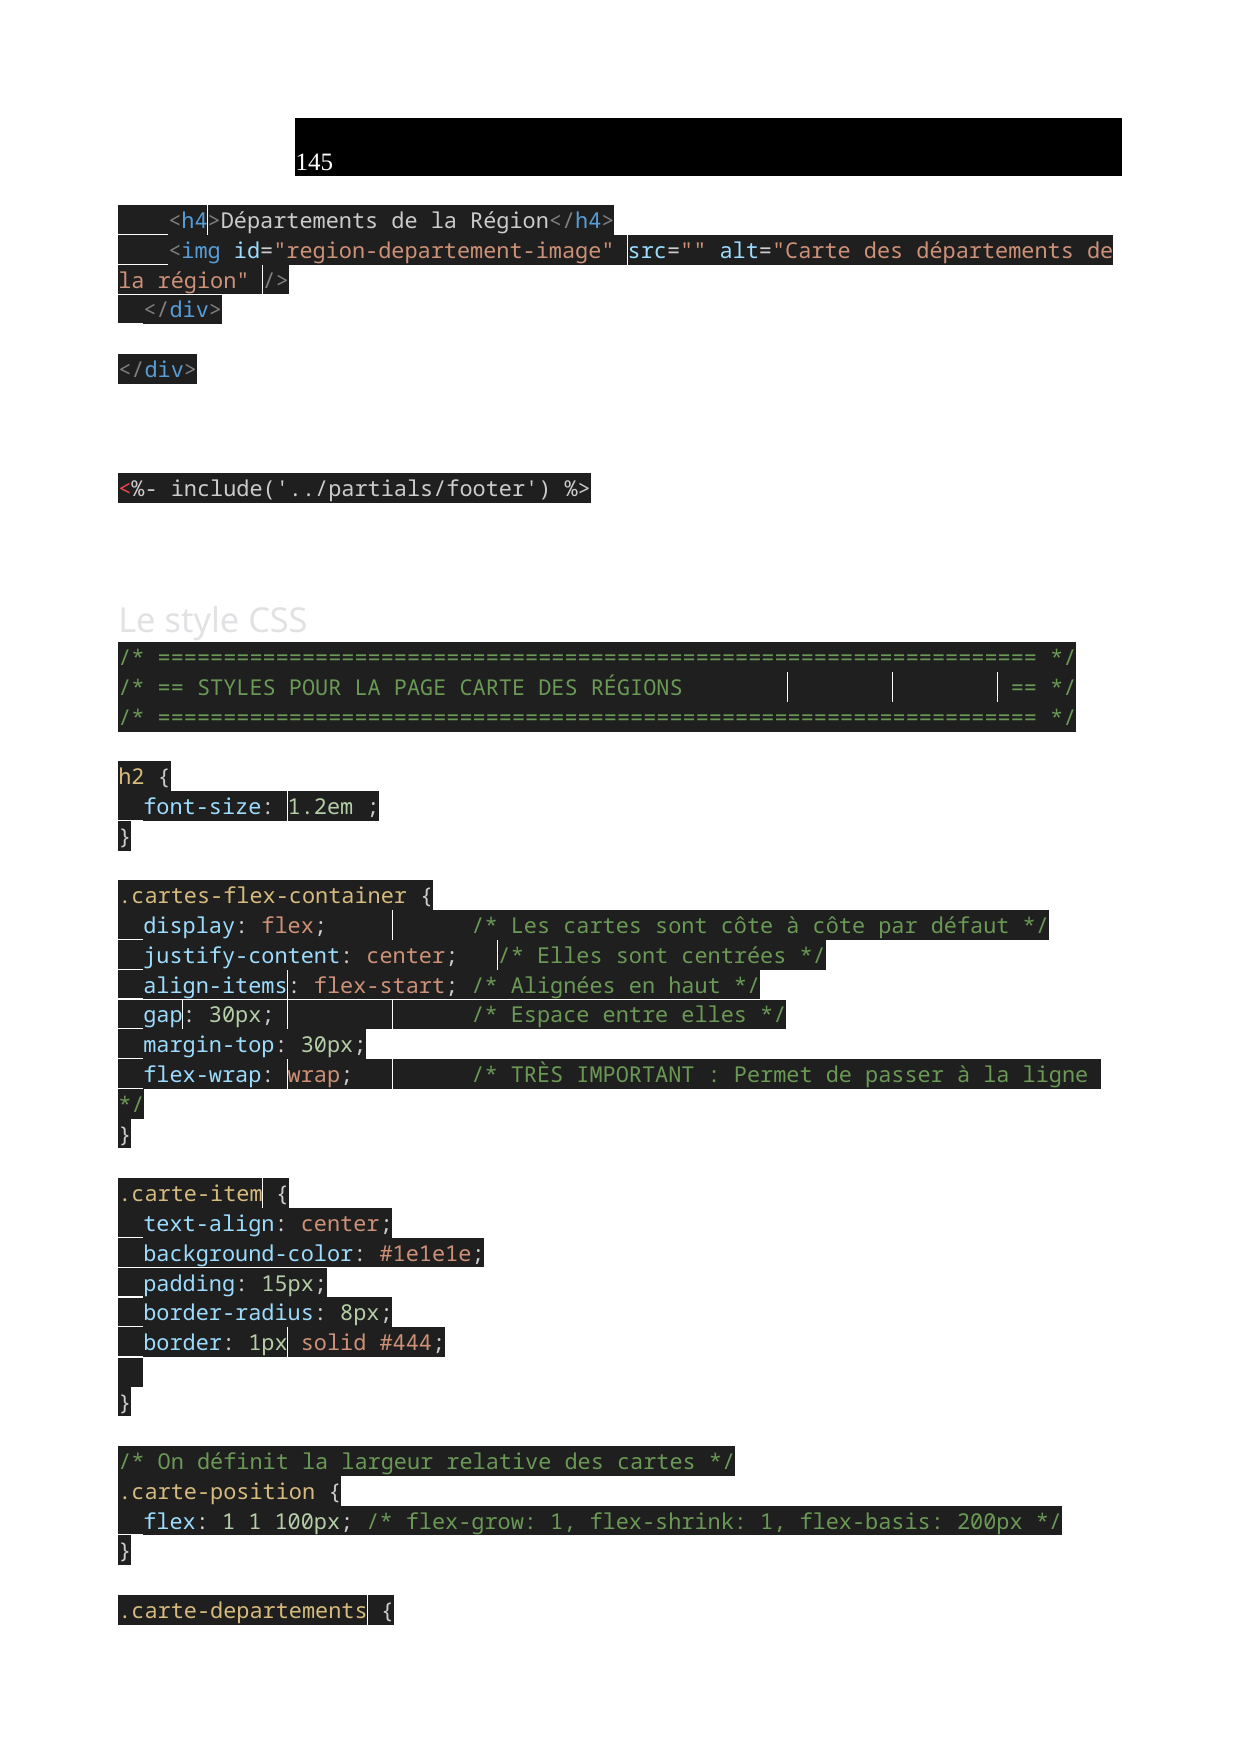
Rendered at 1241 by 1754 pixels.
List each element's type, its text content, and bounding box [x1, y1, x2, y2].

subtitle Le style CSS [118, 595, 1122, 642]
text padding: 15px; [118, 1267, 1122, 1297]
text } [118, 1387, 1122, 1416]
text background-color: #1e1e1e; [118, 1238, 1122, 1267]
text h2 { [118, 761, 1122, 791]
text border: 1px solid #444; [118, 1327, 1122, 1357]
text </div> [118, 294, 1122, 324]
text <h4>Départements de la Région</h4> [118, 205, 1122, 235]
text gap: 30px; /* Espace entre elles */ [118, 999, 1122, 1029]
text </div> [118, 354, 1122, 384]
text } [118, 1535, 1122, 1565]
text flex: 1 1 100px; /* flex-grow: 1, flex-shrink: 1, flex-basis: 200px */ [118, 1506, 1122, 1535]
text .carte-item { [118, 1178, 1122, 1208]
text text-align: center; [118, 1208, 1122, 1238]
text /* On définit la largeur relative des cartes */ [118, 1446, 1122, 1476]
text <%- include('../partials/footer') %> [118, 473, 1122, 503]
text margin-top: 30px; [118, 1029, 1122, 1059]
text .carte-departements { [118, 1595, 1122, 1625]
text font-size: 1.2em ; [118, 791, 1122, 821]
text /* =================================================================== */ [118, 642, 1122, 672]
text .cartes-flex-container { [118, 880, 1122, 910]
text align-items: flex-start; /* Alignées en haut */ [118, 970, 1122, 999]
text .carte-position { [118, 1476, 1122, 1506]
text /* =================================================================== */ [118, 702, 1122, 732]
text justify-content: center; /* Elles sont centrées */ [118, 940, 1122, 970]
text } [118, 1119, 1122, 1148]
text /* == STYLES POUR LA PAGE CARTE DES RÉGIONS == */ [118, 672, 1122, 702]
text border-radius: 8px; [118, 1297, 1122, 1327]
text <img id="region-departement-image" src="" alt="Carte des départements de la région" /> [118, 235, 1122, 294]
text flex-wrap: wrap; /* TRÈS IMPORTANT : Permet de passer à la ligne */ [118, 1059, 1122, 1119]
text display: flex; /* Les cartes sont côte à côte par défaut */ [118, 910, 1122, 940]
text } [118, 821, 1122, 851]
